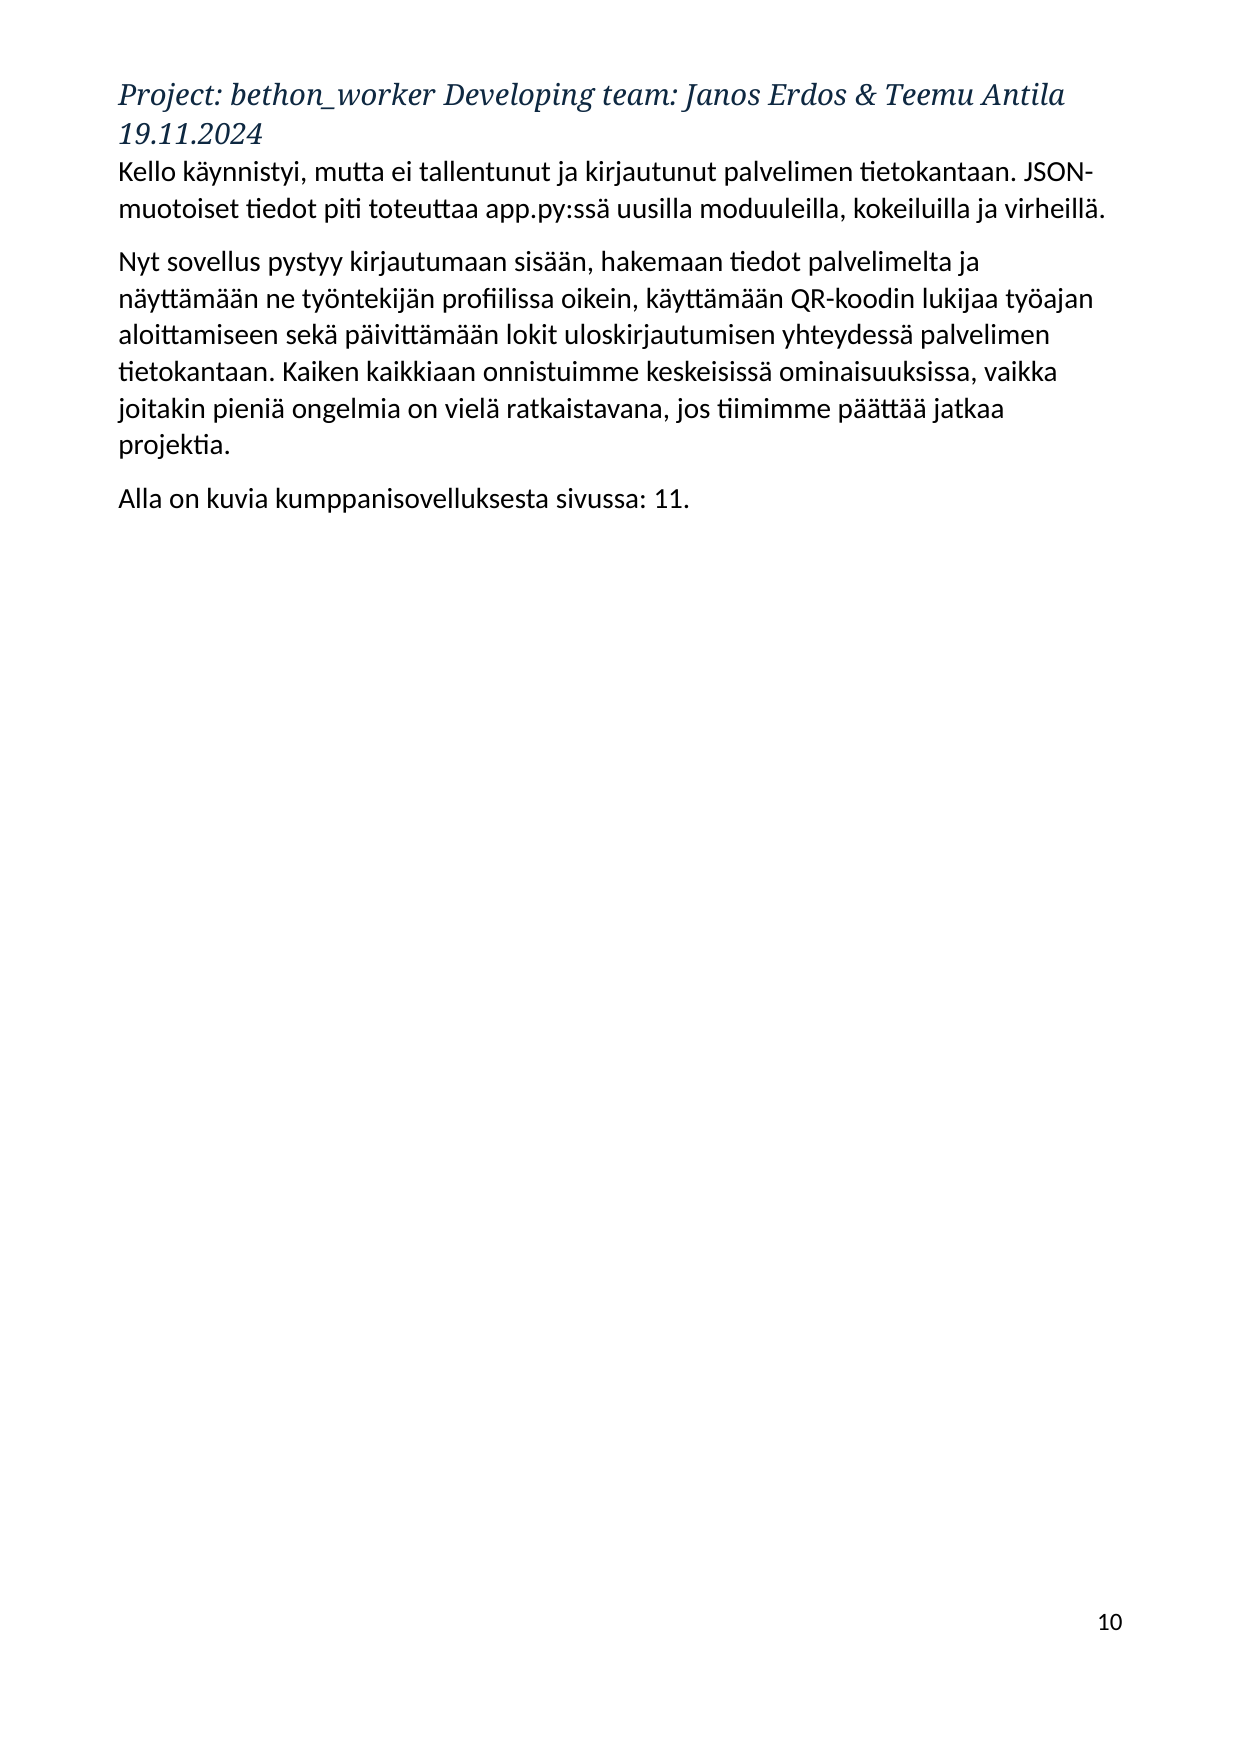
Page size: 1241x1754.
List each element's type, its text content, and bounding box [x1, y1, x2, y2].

text Kello käynnistyi, mutta ei tallentunut ja kirjautunut palvelimen tietokantaan. JSON-muotoiset tiedot piti toteuttaa app.py:ssä uusilla moduuleilla, kokeiluilla ja virheillä. [118, 153, 1122, 225]
text Nyt sovellus pystyy kirjautumaan sisään, hakemaan tiedot palvelimelta ja näyttämään ne työntekijän profiilissa oikein, käyttämään QR-koodin lukijaa työajan aloittamiseen sekä päivittämään lokit uloskirjautumisen yhteydessä palvelimen tietokantaan. Kaiken kaikkiaan onnistuimme keskeisissä ominaisuuksissa, vaikka joitakin pieniä ongelmia on vielä ratkaistavana, jos tiimimme päättää jatkaa projektia. [118, 243, 1122, 462]
text Alla on kuvia kumppanisovelluksesta sivussa: 11. [118, 480, 1122, 515]
